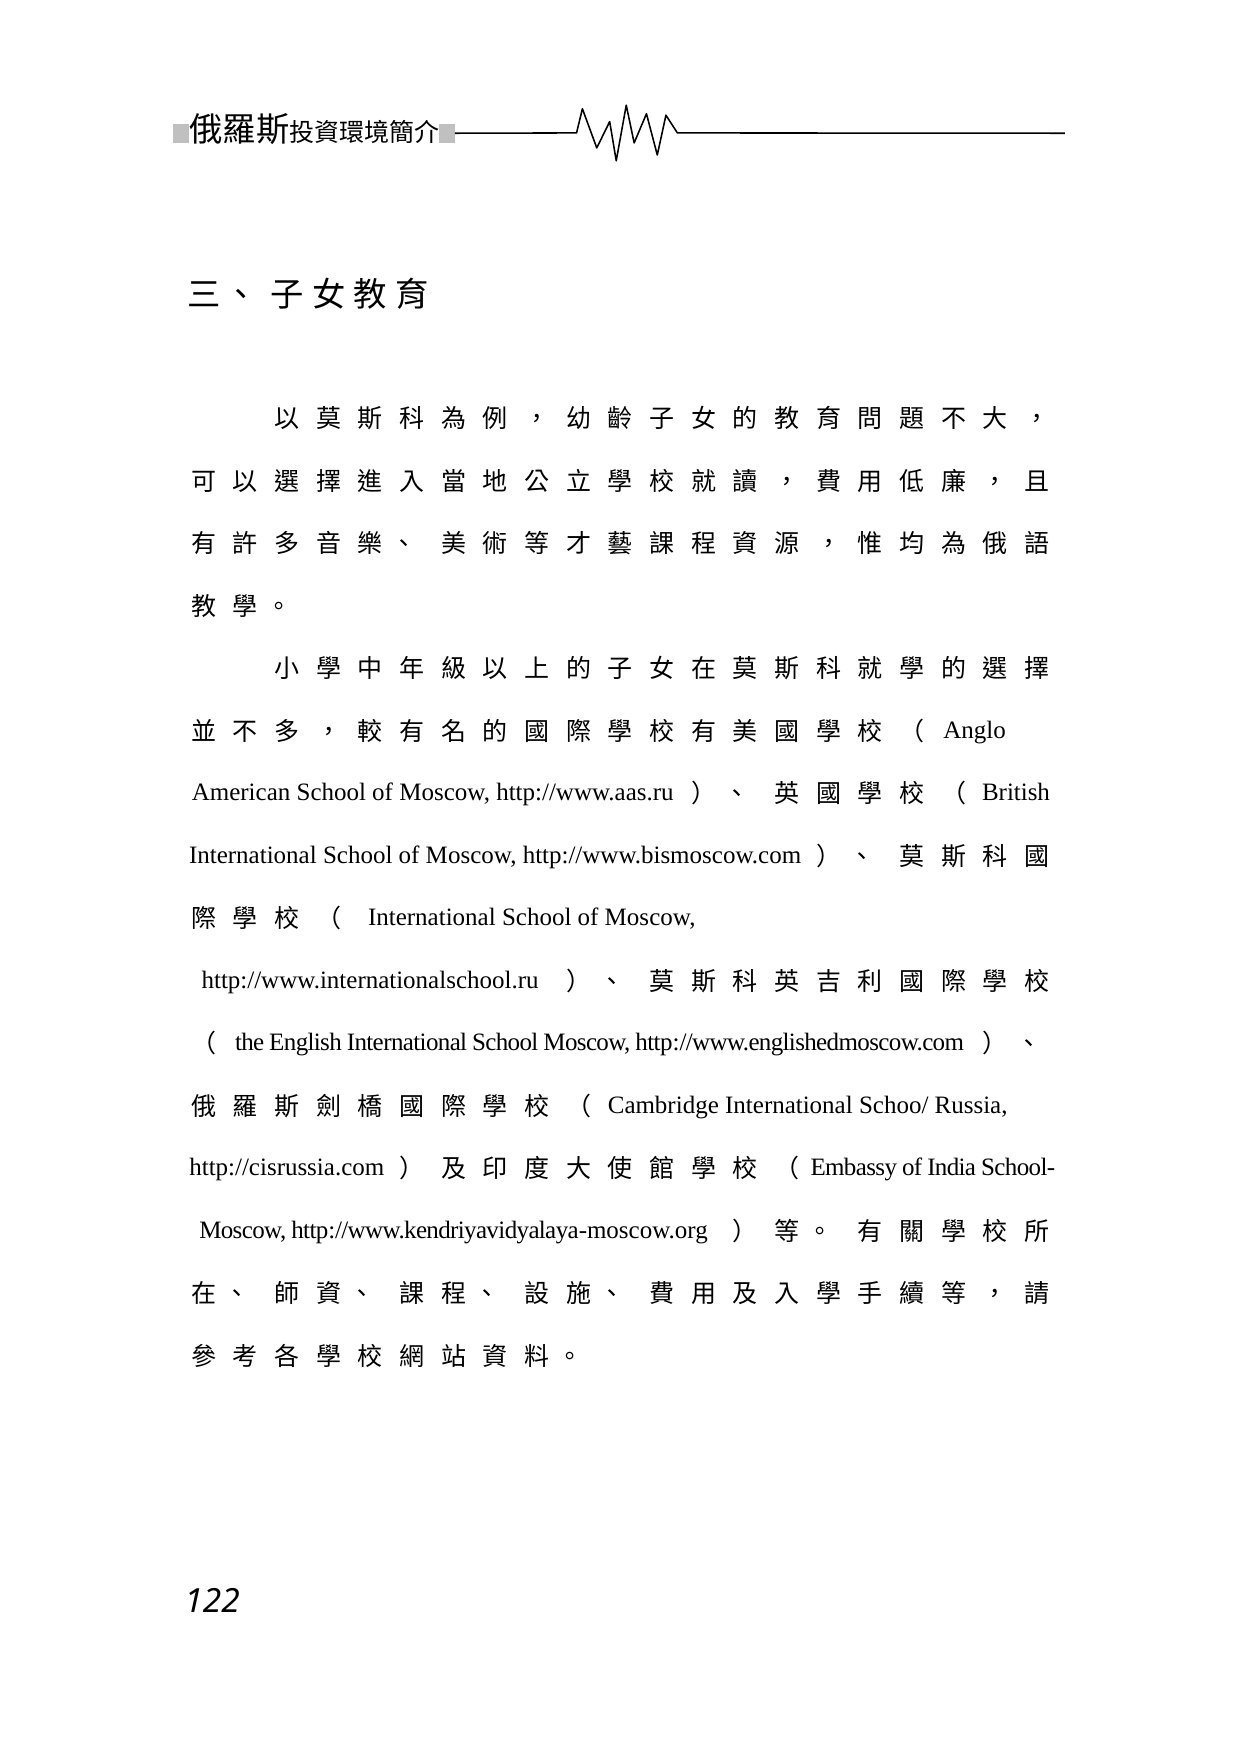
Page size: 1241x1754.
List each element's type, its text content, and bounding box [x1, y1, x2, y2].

text 以莫斯科為例，幼齡子女的教育問題不大，可以選擇進入當地公立學校就讀，費用低廉，且有許多音樂、美術等才藝課程資源，惟均為俄語教學。 [183, 375, 1058, 625]
text 小學中年級以上的子女在莫斯科就學的選擇並不多，較有名的國際學校有美國學校（Anglo American School of Moscow, http://www.aas.ru）、英國學校（British International School of Moscow, http://www.bismoscow.com）、莫斯科國際學校（International School of Moscow, http://www.internationalschool.ru）、莫斯科英吉利國際學校（the English International School Moscow, http://www.englishedmoscow.com）、俄羅斯劍橋國際學校（Cambridge International Schoo/ Russia, http://cisrussia.com）及印度大使館學校（Embassy of India School-Moscow, http://www.kendriyavidyalaya-moscow.org）等。有關學校所在、師資、課程、設施、費用及入學手續等，請參考各學校網站資料。 [183, 625, 1058, 1375]
text 三、子女教育 [183, 250, 1058, 313]
